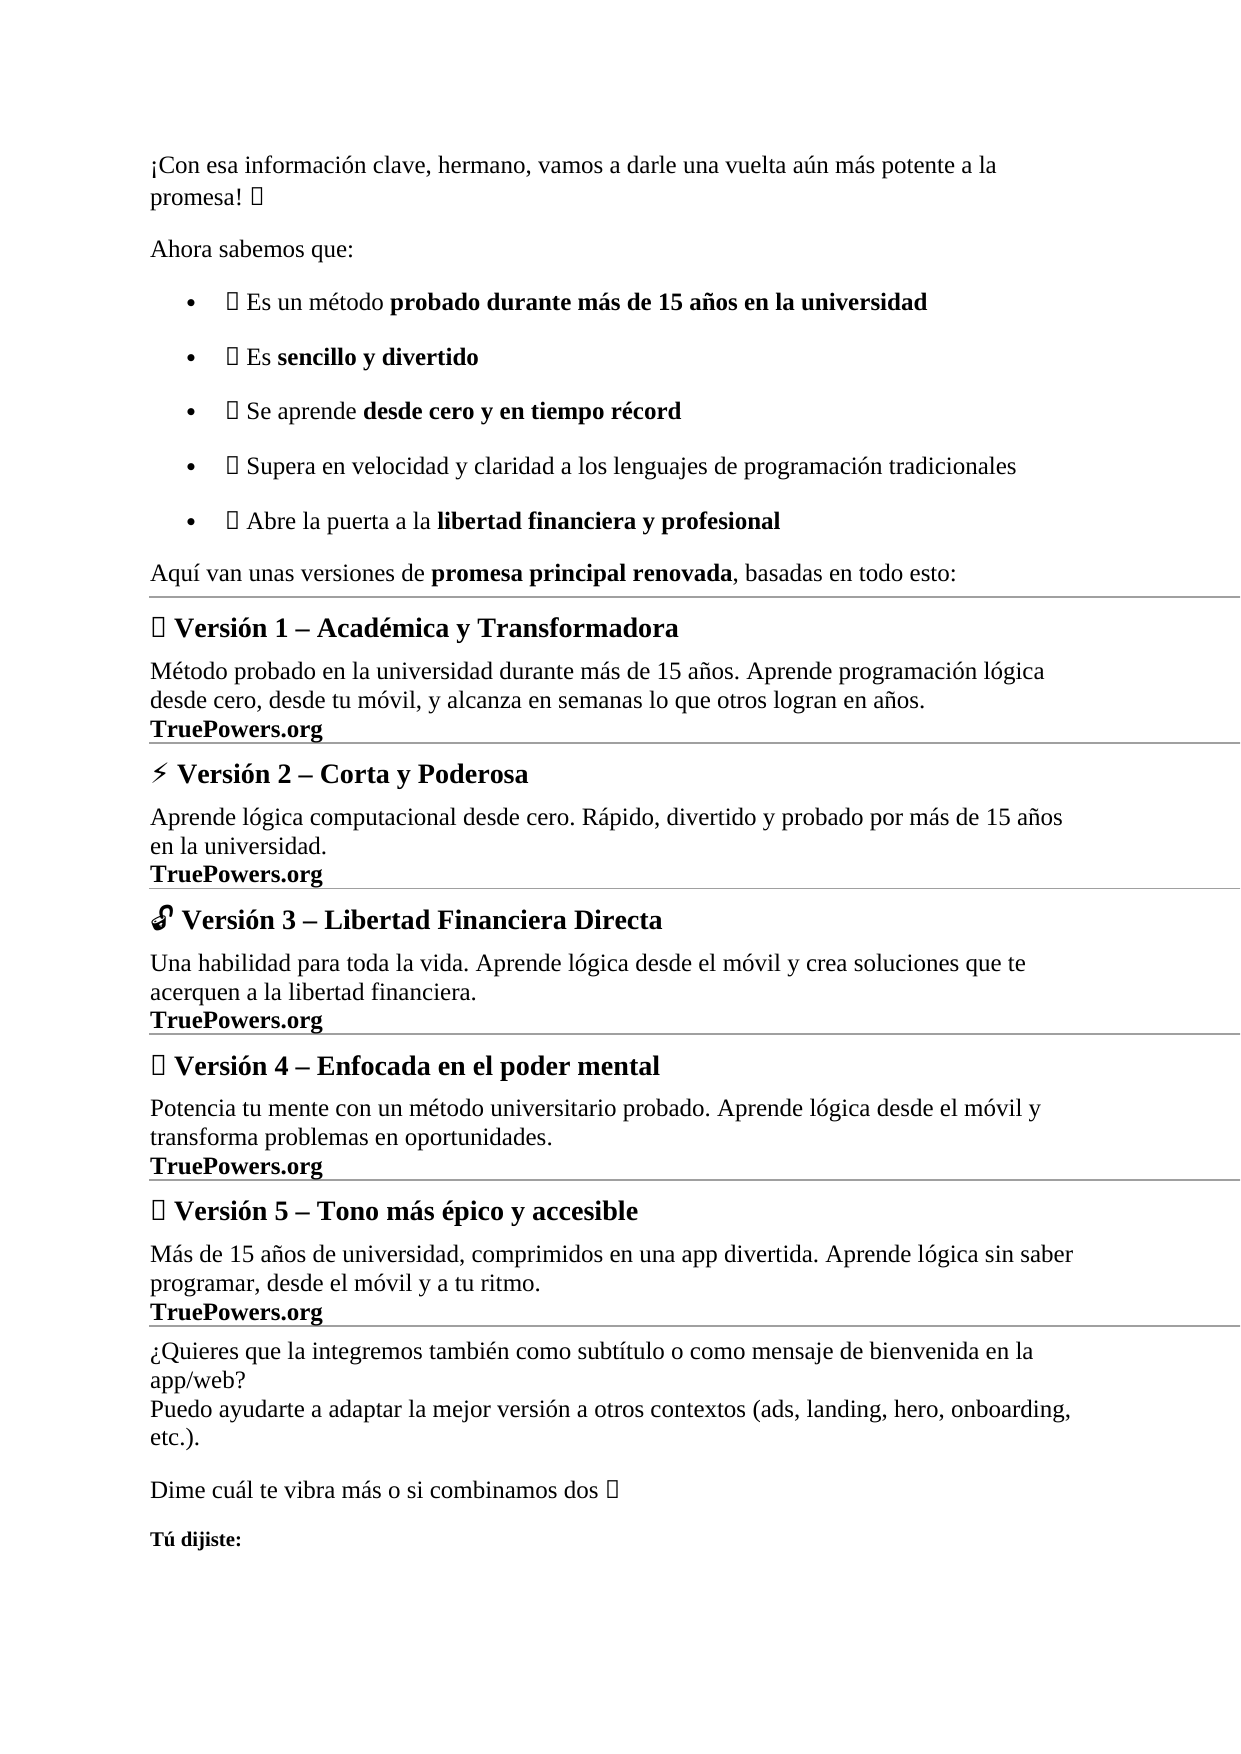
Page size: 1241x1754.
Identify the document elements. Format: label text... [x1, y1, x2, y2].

text Dime cuál te vibra más o si combinamos dos 💫 [150, 1472, 1090, 1506]
text Una habilidad para toda la vida. Aprende lógica desde el móvil y crea soluciones que te acerquen a la libertad financiera. TruePowers.org [150, 948, 1090, 1033]
list ✅ Es un método probado durante más de 15 años en la universidad [187, 283, 1090, 317]
text ¿Quieres que la integremos también como subtítulo o como mensaje de bienvenida en la app/web? Puedo ayudarte a adaptar la mejor versión a otros contextos (ads, landing, hero, onboarding, etc.). [150, 1336, 1090, 1451]
text Más de 15 años de universidad, comprimidos en una app divertida. Aprende lógica sin saber programar, desde el móvil y a tu ritmo. TruePowers.org [150, 1239, 1090, 1325]
text Método probado en la universidad durante más de 15 años. Aprende programación lógica desde cero, desde tu móvil, y alcanza en semanas lo que otros logran en años. TruePowers.org [150, 656, 1090, 742]
text Potencia tu mente con un método universitario probado. Aprende lógica desde el móvil y transforma problemas en oportunidades. TruePowers.org [150, 1093, 1090, 1179]
subtitle ⚡ Versión 2 – Corta y Poderosa [150, 753, 1090, 792]
list ✅ Supera en velocidad y claridad a los lenguajes de programación tradicionales [187, 448, 1090, 482]
subtitle 🧠 Versión 4 – Enfocada en el poder mental [150, 1045, 1090, 1083]
subtitle 💡 Versión 1 – Académica y Transformadora [150, 608, 1090, 646]
subtitle 🔓 Versión 3 – Libertad Financiera Directa [150, 899, 1090, 937]
text ¡Con esa información clave, hermano, vamos a darle una vuelta aún más potente a la promesa! ✨ [150, 150, 1090, 213]
list ✅ Abre la puerta a la libertad financiera y profesional [187, 503, 1090, 537]
subtitle 🚀 Versión 5 – Tono más épico y accesible [150, 1191, 1090, 1229]
text Aquí van unas versiones de promesa principal renovada, basadas en todo esto: [150, 558, 1090, 586]
subtitle Tú dijiste: [150, 1527, 1090, 1551]
text Ahora sabemos que: [150, 234, 1090, 262]
list ✅ Es sencillo y divertido [187, 338, 1090, 372]
text Aprende lógica computacional desde cero. Rápido, divertido y probado por más de 15 años en la universidad. TruePowers.org [150, 802, 1090, 888]
list ✅ Se aprende desde cero y en tiempo récord [187, 393, 1090, 427]
